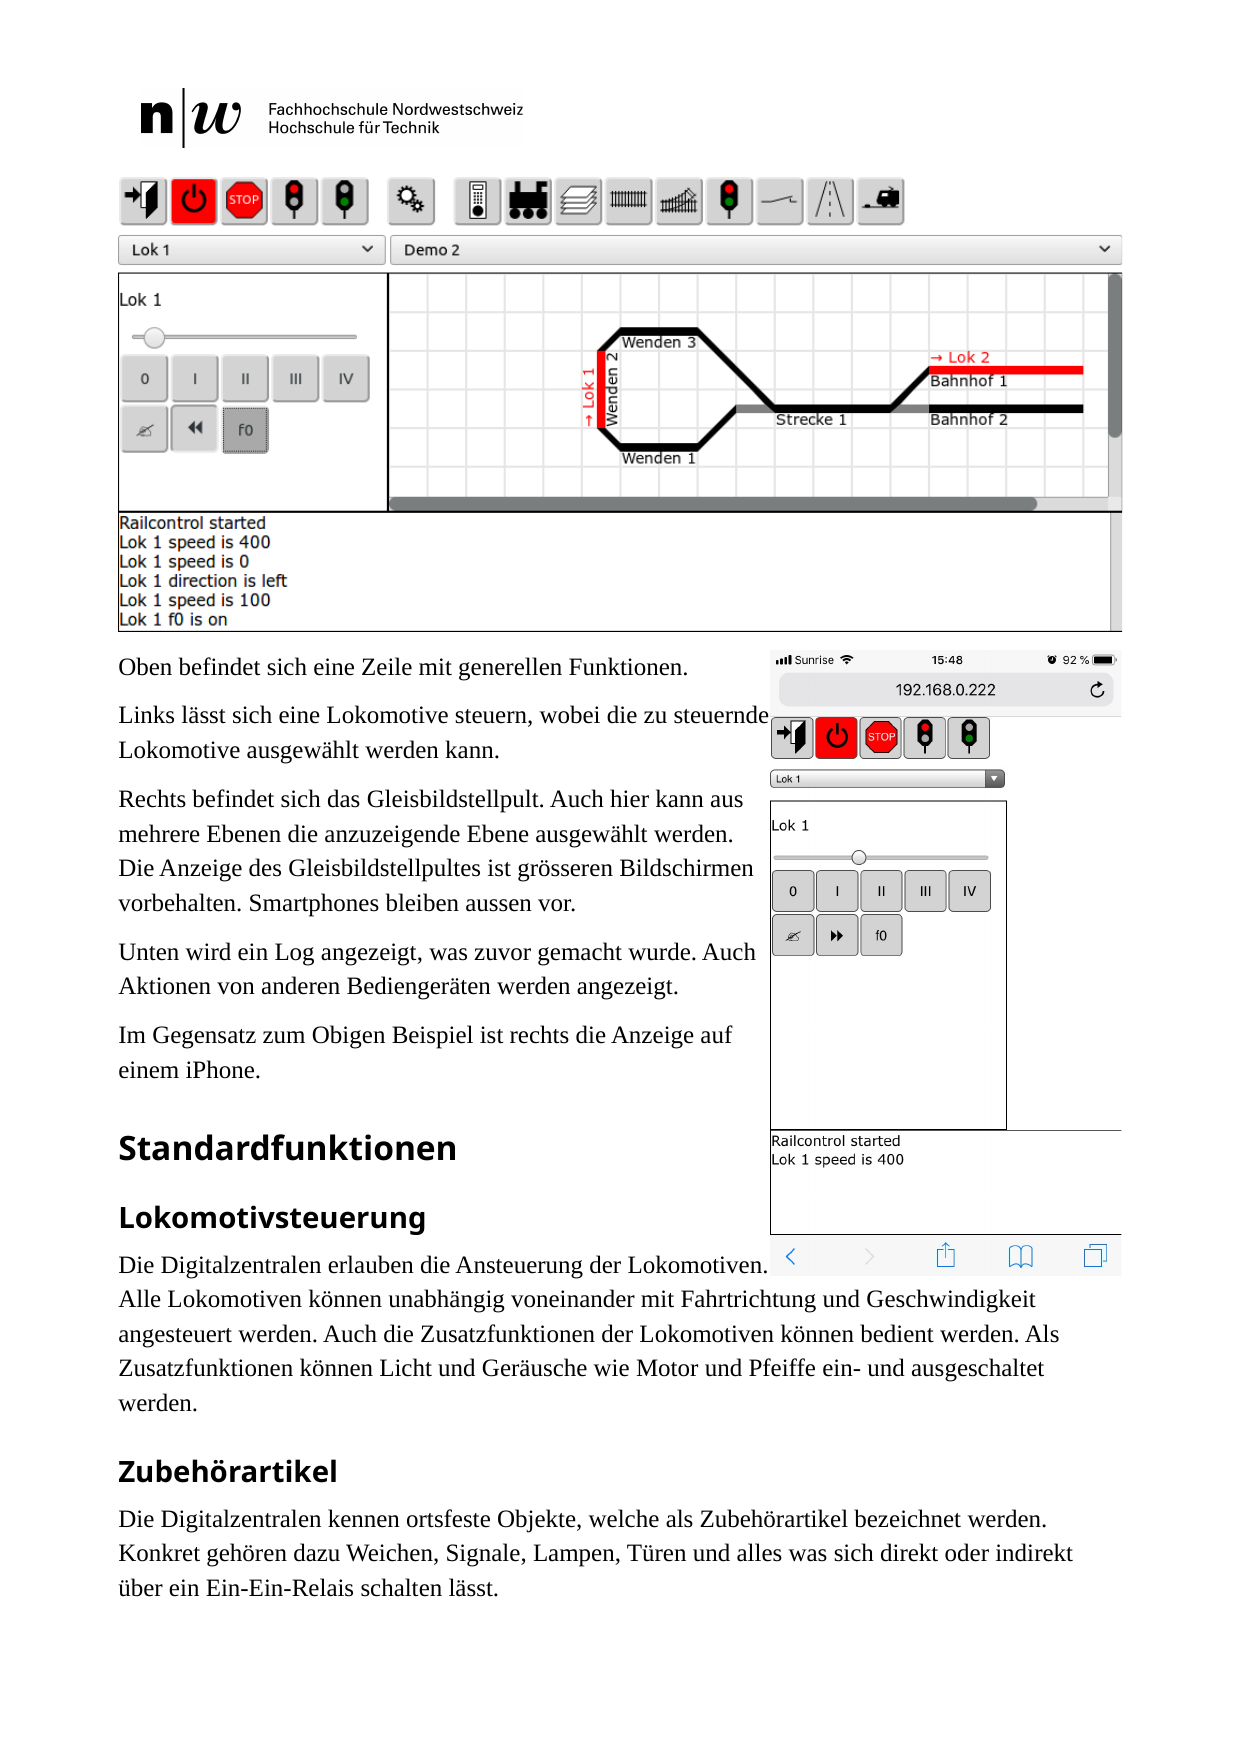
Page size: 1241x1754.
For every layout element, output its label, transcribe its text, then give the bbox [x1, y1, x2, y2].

text Unten wird ein Log angezeigt, was zuvor gemacht wurde. Auch Aktionen von anderen Bediengeräten werden angezeigt. [118, 937, 770, 1000]
text Rechts befindet sich das Gleisbildstellpult. Auch hier kann aus mehrere Ebenen die anzuzeigende Ebene ausgewählt werden. Die Anzeige des Gleisbildstellpultes ist grösseren Bildschirmen vorbehalten. Smartphones bleiben aussen vor. [118, 784, 770, 916]
picture [770, 650, 1122, 1276]
subtitle Lokomotivsteuerung [118, 1197, 770, 1237]
subtitle Standardfunktionen [118, 1124, 770, 1170]
text Die Digitalzentralen erlauben die Ansteuerung der Lokomotiven. Alle Lokomotiven können unabhängig voneinander mit Fahrtrichtung und Geschwindigkeit angesteuert werden. Auch die Zusatzfunktionen der Lokomotiven können bedient werden. Als Zusatzfunktionen können Licht und Geräusche wie Motor und Pfeiffe ein- und ausgeschaltet werden. [118, 1250, 1122, 1417]
picture [141, 88, 523, 148]
text Oben befindet sich eine Zeile mit generellen Funktionen. [118, 652, 770, 680]
picture [118, 176, 1123, 632]
text Im Gegensatz zum Obigen Beispiel ist rechts die Anzeige auf einem iPhone. [118, 1020, 770, 1083]
text Links lässt sich eine Lokomotive steuern, wobei die zu steuernde Lokomotive ausgewählt werden kann. [118, 701, 770, 764]
subtitle Zubehörartikel [118, 1451, 1122, 1491]
text Die Digitalzentralen kennen ortsfeste Objekte, welche als Zubehörartikel bezeichnet werden. Konkret gehören dazu Weichen, Signale, Lampen, Türen und alles was sich direkt oder indirekt über ein Ein-Ein-Relais schalten lässt. [118, 1504, 1122, 1602]
